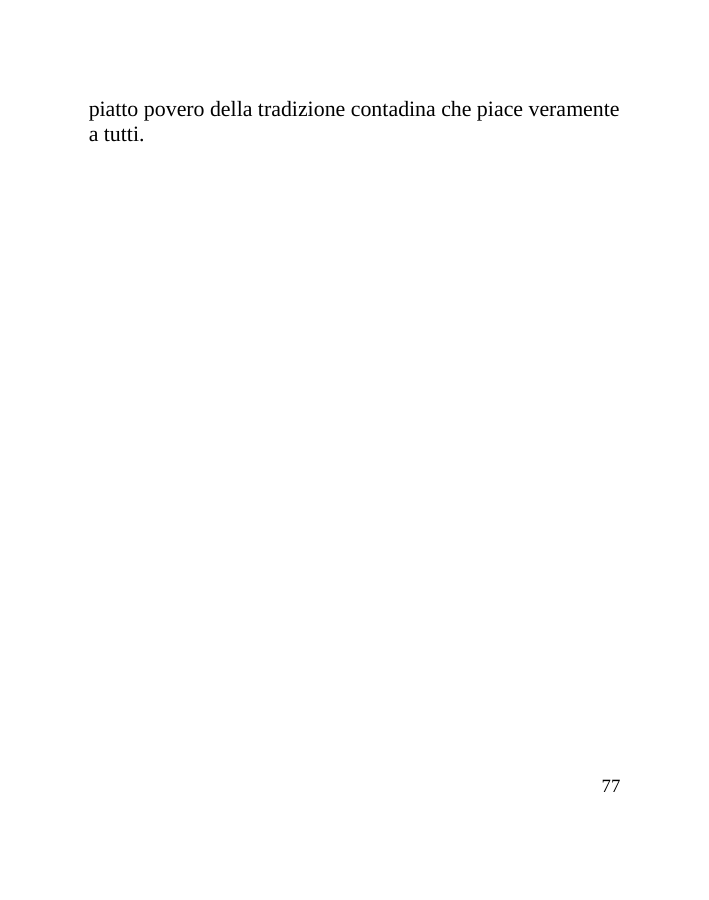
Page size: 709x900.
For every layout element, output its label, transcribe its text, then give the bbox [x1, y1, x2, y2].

text piatto povero della tradizione contadina che piace veramente a tutti. [88, 96, 620, 146]
